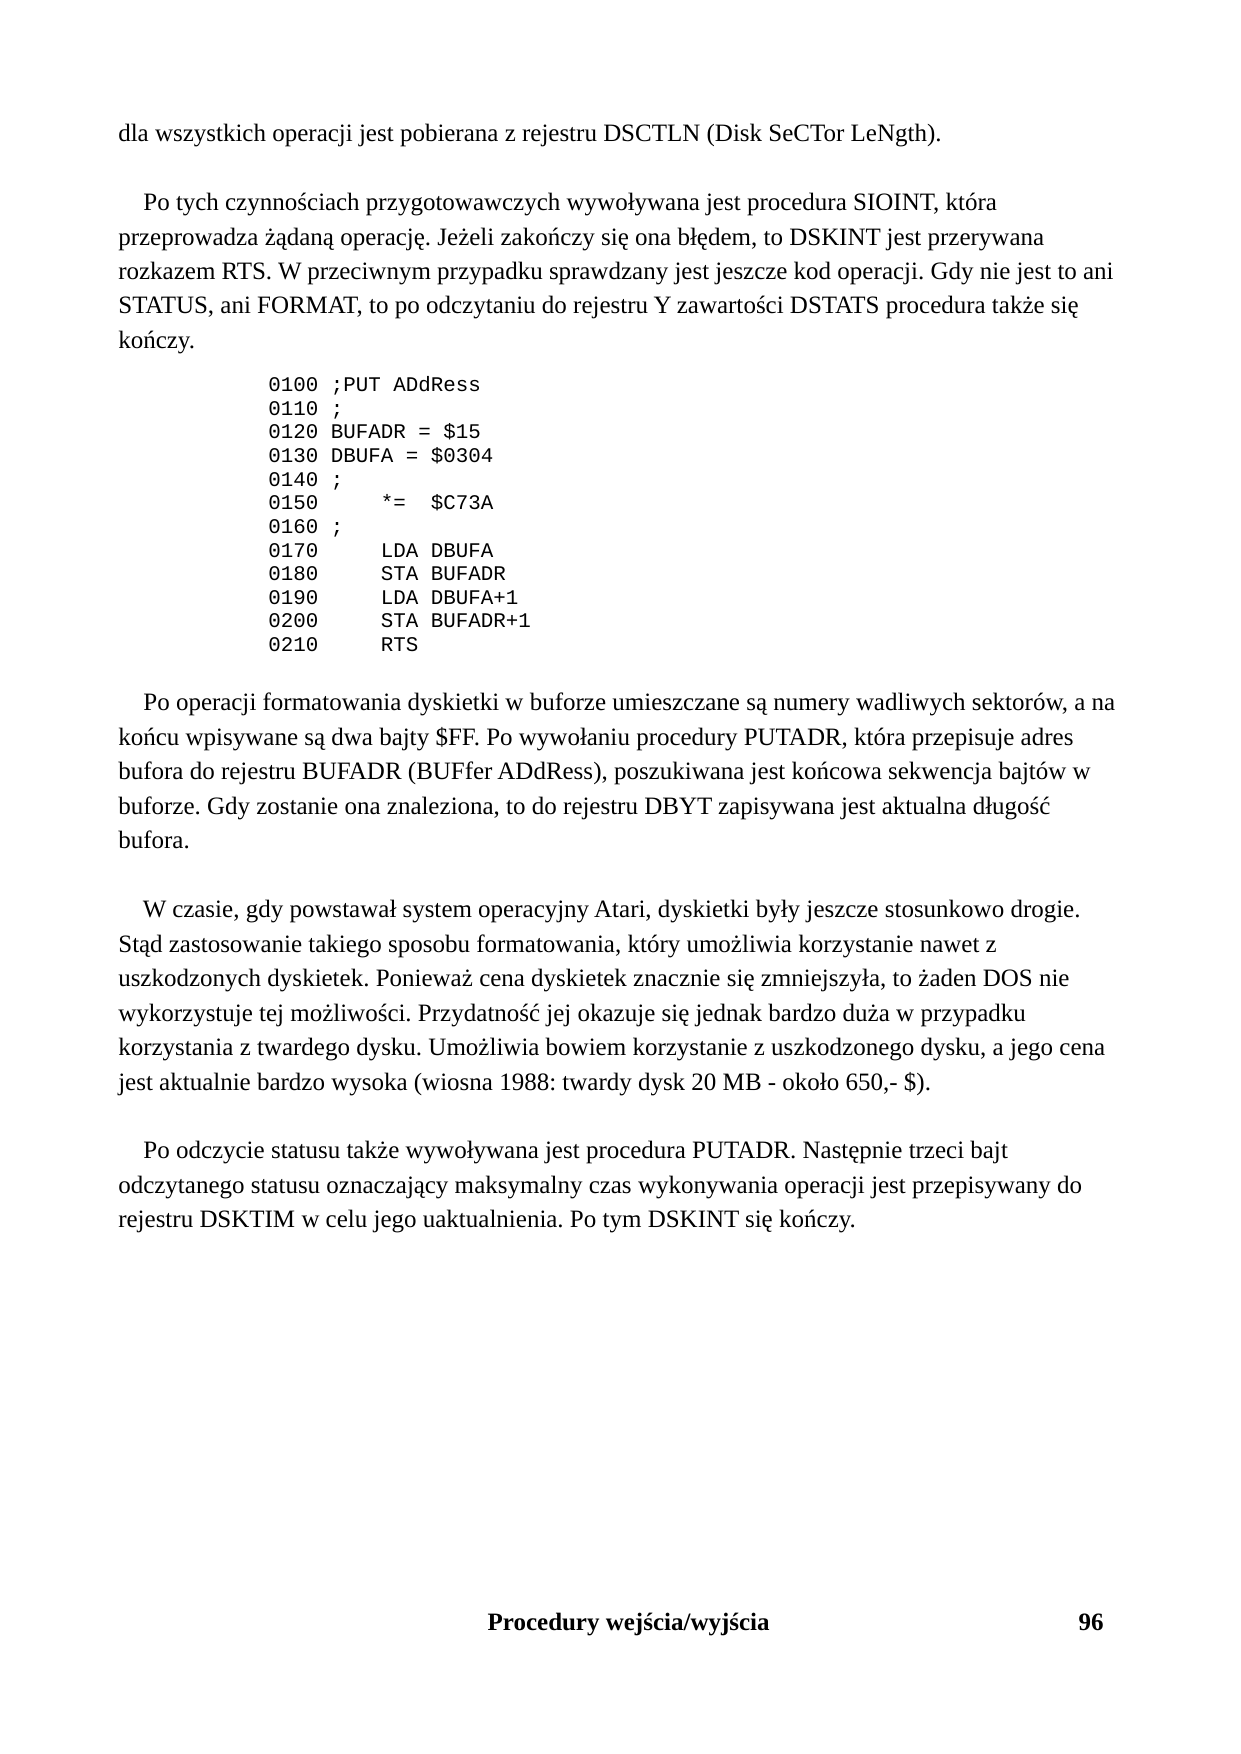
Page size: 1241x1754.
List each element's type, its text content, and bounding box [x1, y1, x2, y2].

text 0150 *= $C73A [118, 492, 1122, 516]
text 0180 STA BUFADR [118, 563, 1122, 587]
text 0170 LDA DBUFA [118, 539, 1122, 563]
text Po operacji formatowania dyskietki w buforze umieszczane są numery wadliwych sektorów, a na końcu wpisywane są dwa bajty $FF. Po wywołaniu procedury PUTADR, która przepisuje adres bufora do rejestru BUFADR (BUFfer ADdRess), poszukiwana jest końcowa sekwencja bajtów w buforze. Gdy zostanie ona znaleziona, to do rejestru DBYT zapisywana jest aktualna długość bufora. W czasie, gdy powstawał system operacyjny Atari, dyskietki były jeszcze stosunkowo drogie. Stąd zastosowanie takiego sposobu formatowania, który umożliwia korzystanie nawet z uszkodzonych dyskietek. Ponieważ cena dyskietek znacznie się zmniejszyła, to żaden DOS nie wykorzystuje tej możliwości. Przydatność jej okazuje się jednak bardzo duża w przypadku korzystania z twardego dysku. Umożliwia bowiem korzystanie z uszkodzonego dysku, a jego cena jest aktualnie bardzo wysoka (wiosna 1988: twardy dysk 20 MB - około 650,- $). Po odczycie statusu także wywoływana jest procedura PUTADR. Następnie trzeci bajt odczytanego statusu oznaczający maksymalny czas wykonywania operacji jest przepisywany do rejestru DSKTIM w celu jego uaktualnienia. Po tym DSKINT się kończy. [118, 687, 1122, 1233]
text 0160 ; [118, 516, 1122, 539]
text dla wszystkich operacji jest pobierana z rejestru DSCTLN (Disk SeCTor LeNgth). Po tych czynnościach przygotowawczych wywoływana jest procedura SIOINT, która przeprowadza żądaną operację. Jeżeli zakończy się ona błędem, to DSKINT jest przerywana rozkazem RTS. W przeciwnym przypadku sprawdzany jest jeszcze kod operacji. Gdy nie jest to ani STATUS, ani FORMAT, to po odczytaniu do rejestru Y zawartości DSTATS procedura także się kończy. [118, 118, 1122, 354]
text 0140 ; [118, 469, 1122, 492]
text 0190 LDA DBUFA+1 [118, 587, 1122, 611]
text 0210 RTS [118, 634, 1122, 658]
text 0120 BUFADR = $15 [118, 421, 1122, 445]
text 0100 ;PUT ADdRess [118, 374, 1122, 398]
text 0200 STA BUFADR+1 [118, 611, 1122, 634]
text 0130 DBUFA = $0304 [118, 445, 1122, 469]
text 0110 ; [118, 398, 1122, 421]
